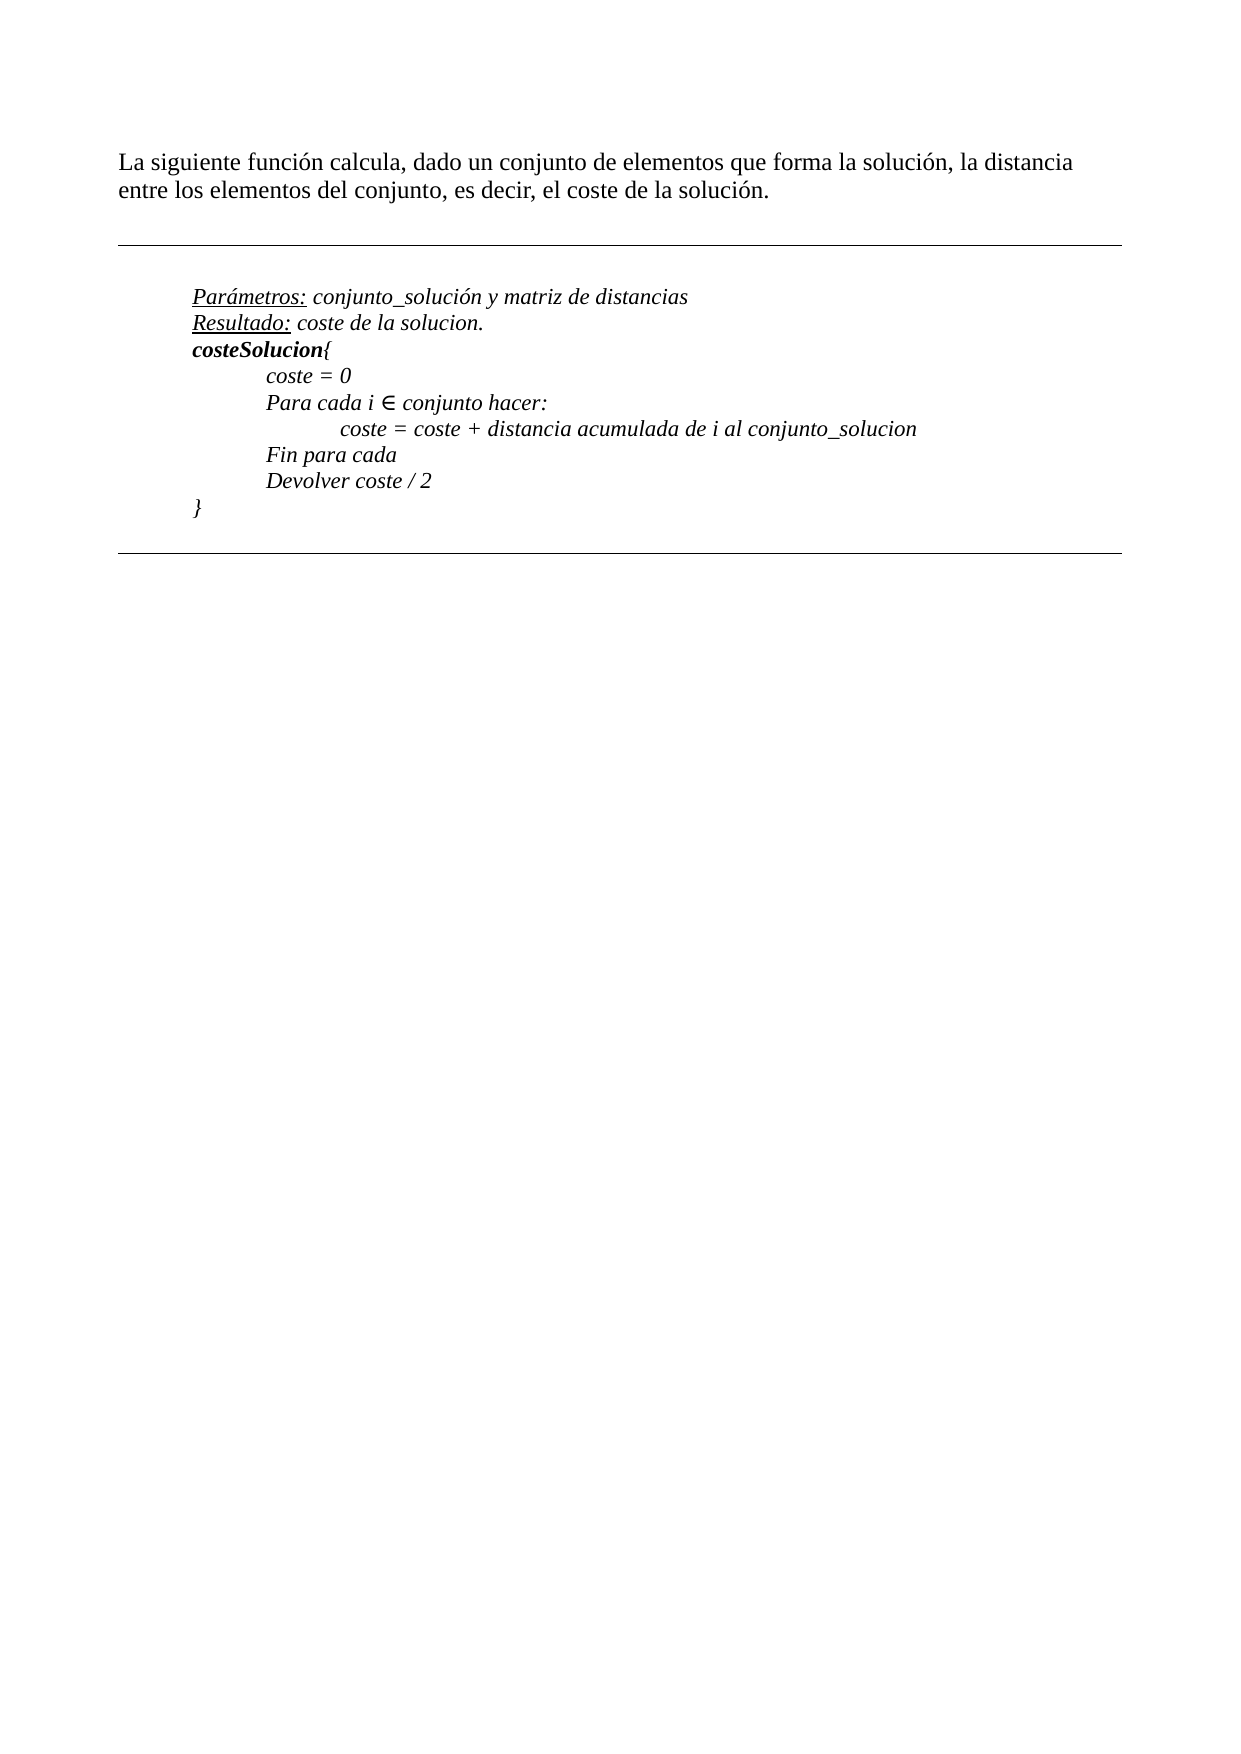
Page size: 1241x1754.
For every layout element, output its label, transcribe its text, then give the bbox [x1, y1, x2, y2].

text coste = 0 [118, 362, 1122, 388]
text Parámetros: conjunto_solución y matriz de distancias [118, 281, 1122, 309]
text La siguiente función calcula, dado un conjunto de elementos que forma la solución, la distancia entre los elementos del conjunto, es decir, el coste de la solución. [118, 147, 1122, 204]
text Resultado: coste de la solucion. [118, 309, 1122, 336]
text costeSolucion{ [118, 336, 1122, 362]
text } [118, 494, 1122, 520]
text coste = coste + distancia acumulada de i al conjunto_solucion [118, 415, 1122, 441]
text Fin para cada [118, 441, 1122, 468]
text Devolver coste / 2 [118, 468, 1122, 494]
text Para cada i ∈ conjunto hacer: [118, 388, 1122, 415]
